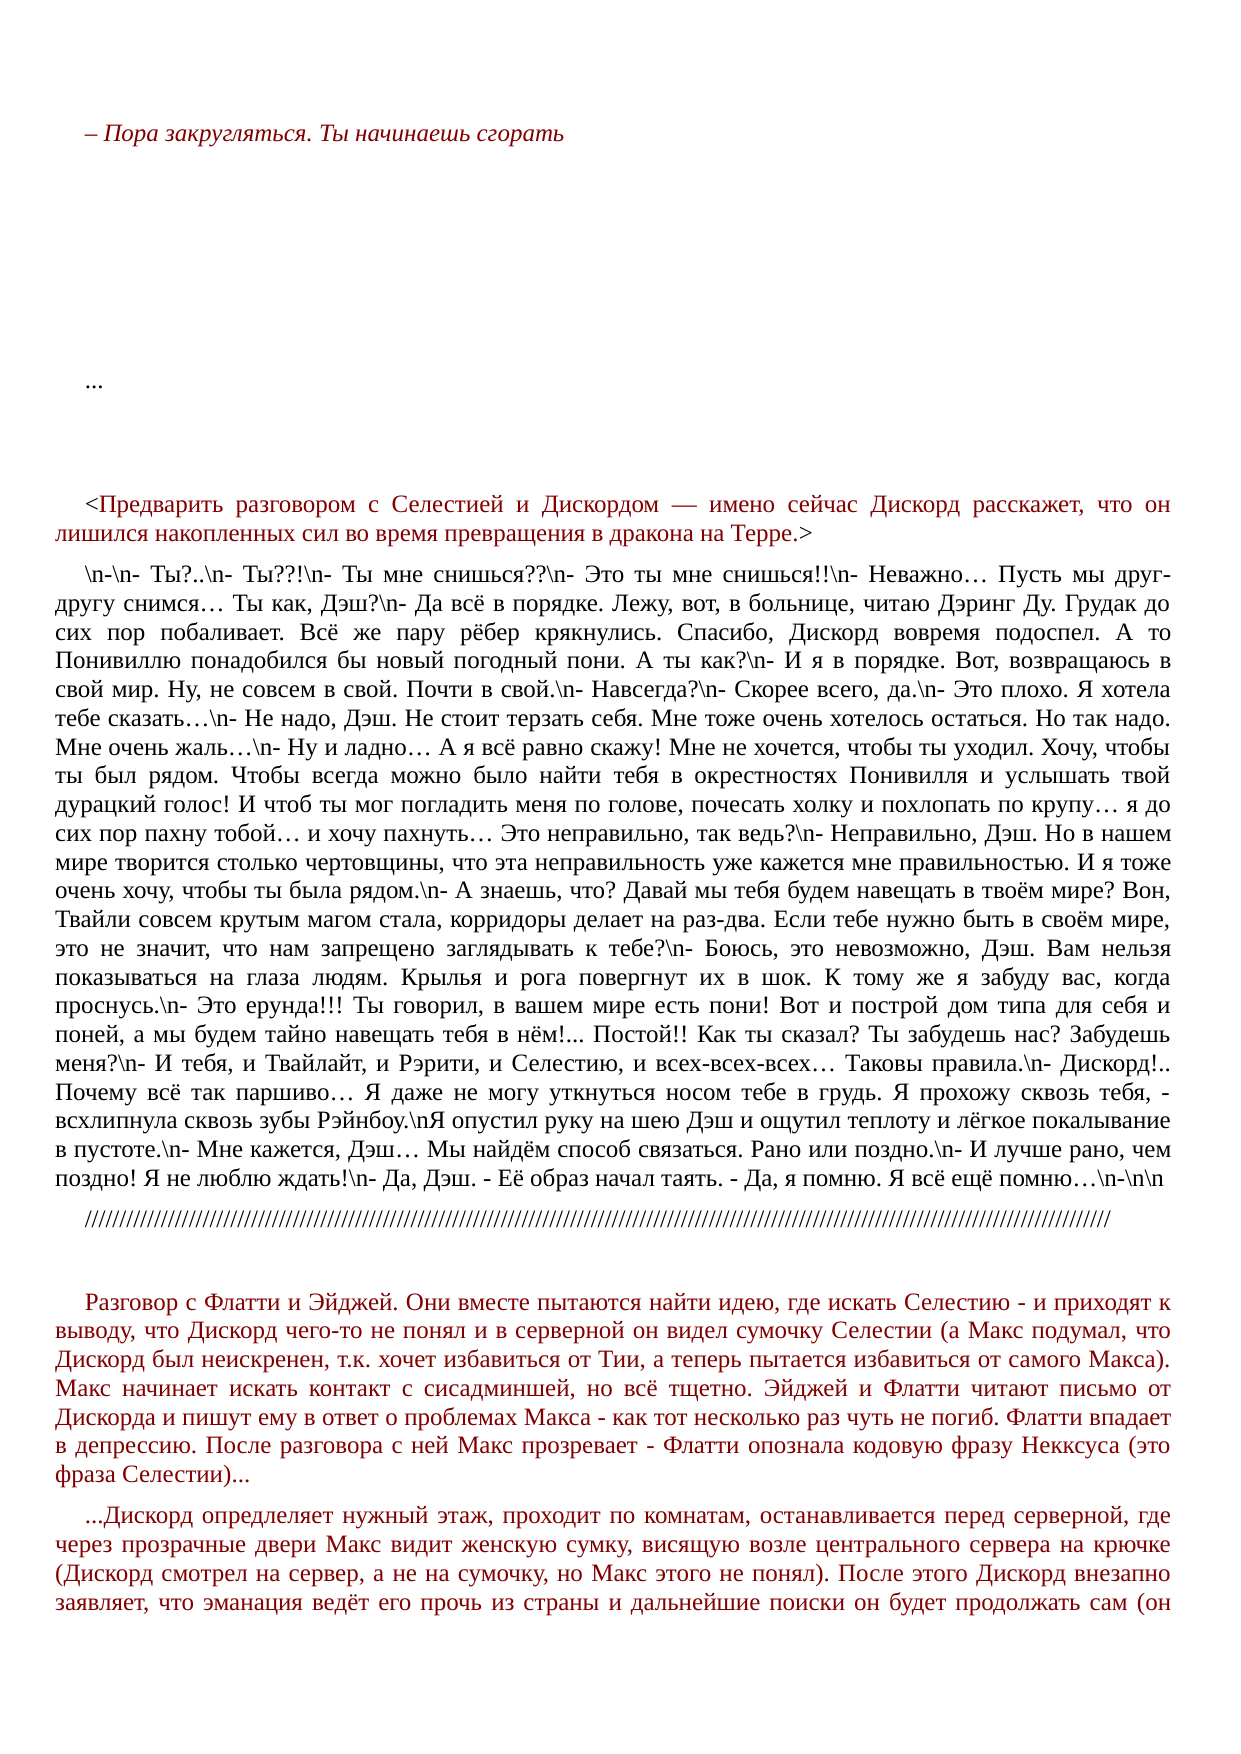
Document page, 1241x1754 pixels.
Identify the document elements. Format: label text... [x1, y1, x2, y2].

text \n-\n- Ты?..\n- Ты??!\n- Ты мне снишься??\n- Это ты мне снишься!!\n- Неважно… Пусть мы друг-другу снимся… Ты как, Дэш?\n- Да всё в порядке. Лежу, вот, в больнице, читаю Дэринг Ду. Грудак до сих пор побаливает. Всё же пару рёбер крякнулись. Спасибо, Дискорд вовремя подоспел. А то Понивиллю понадобился бы новый погодный пони. А ты как?\n- И я в порядке. Вот, возвращаюсь в свой мир. Ну, не совсем в свой. Почти в свой.\n- Навсегда?\n- Скорее всего, да.\n- Это плохо. Я хотела тебе сказать…\n- Не надо, Дэш. Не стоит терзать себя. Мне тоже очень хотелось остаться. Но так надо. Мне очень жаль…\n- Ну и ладно… А я всё равно скажу! Мне не хочется, чтобы ты уходил. Хочу, чтобы ты был рядом. Чтобы всегда можно было найти тебя в окрестностях Понивилля и услышать твой дурацкий голос! И чтоб ты мог погладить меня по голове, почесать холку и похлопать по крупу… я до сих пор пахну тобой… и хочу пахнуть… Это неправильно, так ведь?\n- Неправильно, Дэш. Но в нашем мире творится столько чертовщины, что эта неправильность уже кажется мне правильностью. И я тоже очень хочу, чтобы ты была рядом.\n- А знаешь, что? Давай мы тебя будем навещать в твоём мире? Вон, Твайли совсем крутым магом стала, корридоры делает на раз-два. Если тебе нужно быть в своём мире, это не значит, что нам запрещено заглядывать к тебе?\n- Боюсь, это невозможно, Дэш. Вам нельзя показываться на глаза людям. Крылья и рога повергнут их в шок. К тому же я забуду вас, когда проснусь.\n- Это ерунда!!! Ты говорил, в вашем мире есть пони! Вот и построй дом типа для себя и поней, а мы будем тайно навещать тебя в нём!... Постой!! Как ты сказал? Ты забудешь нас? Забудешь меня?\n- И тебя, и Твайлайт, и Рэрити, и Селестию, и всех-всех-всех… Таковы правила.\n- Дискорд!.. Почему всё так паршиво… Я даже не могу уткнуться носом тебе в грудь. Я прохожу сквозь тебя, - всхлипнула сквозь зубы Рэйнбоу.\nЯ опустил руку на шею Дэш и ощутил теплоту и лёгкое покалывание в пустоте.\n- Мне кажется, Дэш… Мы найдём способ связаться. Рано или поздно.\n- И лучше рано, чем поздно! Я не люблю ждать!\n- Да, Дэш. - Её образ начал таять. - Да, я помню. Я всё ещё помню…\n-\n\n [55, 559, 1172, 1192]
text ...Дискорд опредлеляет нужный этаж, проходит по комнатам, останавливается перед серверной, где через прозрачные двери Макс видит женскую сумку, висящую возле центрального сервера на крючке (Дискорд смотрел на сервер, а не на сумочку, но Макс этого не понял). После этого Дискорд внезапно заявляет, что эманация ведёт его прочь из страны и дальнейшие поиски он будет продолжать сам (он [55, 1501, 1172, 1616]
text Разговор с Флатти и Эйджей. Они вместе пытаются найти идею, где искать Селестию - и приходят к выводу, что Дискорд чего-то не понял и в серверной он видел сумочку Селестии (а Макс подумал, что Дискорд был неискренен, т.к. хочет избавиться от Тии, а теперь пытается избавиться от самого Макса). Макс начинает искать контакт с сисадминшей, но всё тщетно. Эйджей и Флатти читают письмо от Дискорда и пишут ему в ответ о проблемах Макса - как тот несколько раз чуть не погиб. Флатти впадает в депрессию. После разговора с ней Макс прозревает - Флатти опознала кодовую фразу Некксуса (это фраза Селестии)... [55, 1287, 1172, 1488]
text ... [55, 366, 1172, 394]
text – Пора закругляться. Ты начинаешь сгорать [55, 118, 1172, 147]
text //////////////////////////////////////////////////////////////////////////////////////////////////////////////////////////////////////////////////// [55, 1204, 1172, 1233]
text <Предварить разговором с Селестией и Дискордом — имено сейчас Дискорд расскажет, что он лишился накопленных сил во время превращения в дракона на Терре.> [55, 489, 1172, 547]
